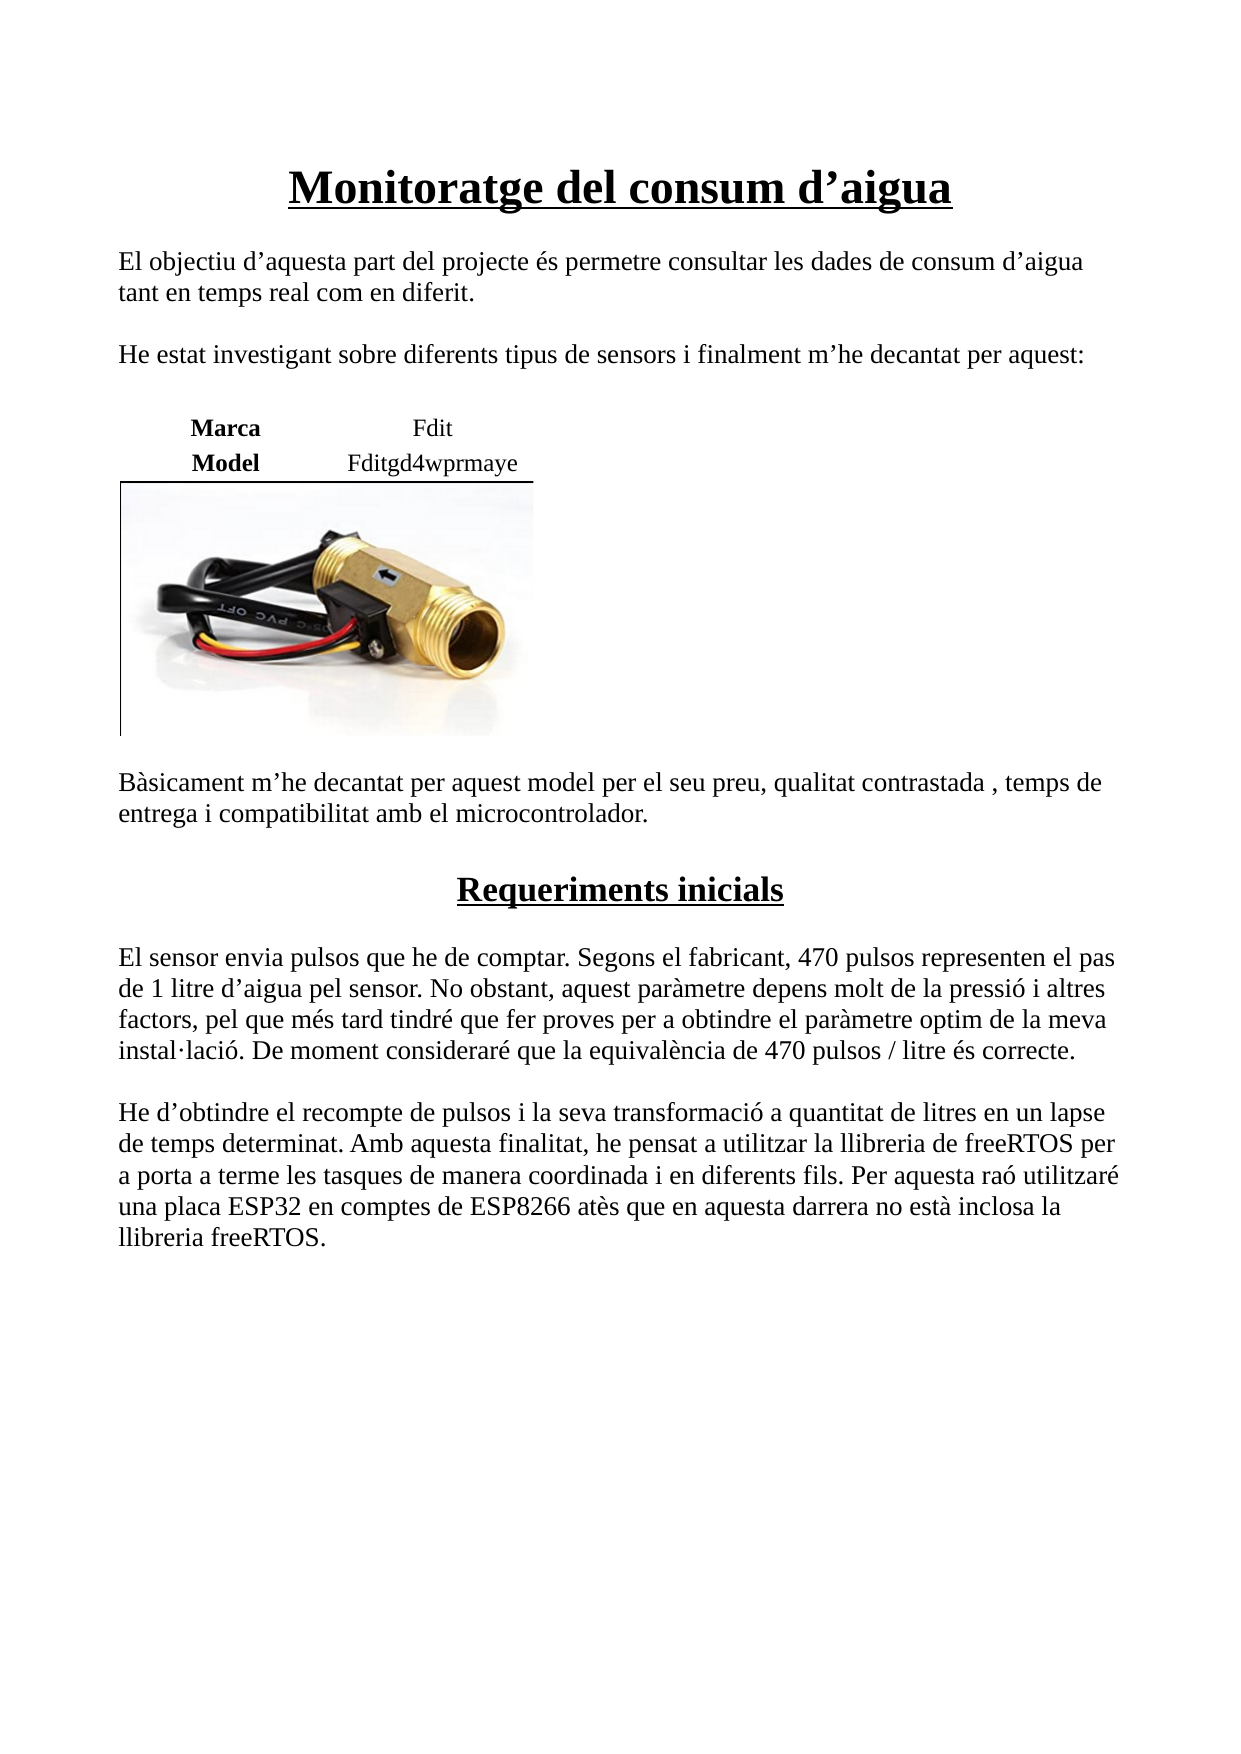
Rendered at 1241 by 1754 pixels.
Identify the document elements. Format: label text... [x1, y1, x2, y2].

text El sensor envia pulsos que he de comptar. Segons el fabricant, 470 pulsos representen el pas de 1 litre d’aigua pel sensor. No obstant, aquest paràmetre depens molt de la pressió i altres factors, pel que més tard tindré que fer proves per a obtindre el paràmetre optim de la meva instal·lació. De moment consideraré que la equivalència de 470 pulsos / litre és correcte. [118, 941, 1122, 1065]
text He d’obtindre el recompte de pulsos i la seva transformació a quantitat de litres en un lapse de temps determinat. Amb aquesta finalitat, he pensat a utilitzar la llibreria de freeRTOS per a porta a terme les tasques de manera coordinada i en diferents fils. Per aquesta raó utilitzaré una placa ESP32 en comptes de ESP8266 atès que en aquesta darrera no està inclosa la llibreria freeRTOS. [118, 1096, 1122, 1252]
picture [120, 481, 534, 736]
table_header Fdit [339, 411, 532, 445]
table_header Marca [118, 411, 339, 445]
text He estat investigant sobre diferents tipus de sensors i finalment m’he decantat per aquest: [118, 339, 1122, 370]
text Monitoratge del consum d’aigua [118, 159, 1122, 214]
text Bàsicament m’he decantat per aquest model per el seu preu, qualitat contrastada , temps de entrega i compatibilitat amb el microcontrolador. [118, 766, 1122, 828]
text El objectiu d’aquesta part del projecte és permetre consultar les dades de consum d’aigua tant en temps real com en diferit. [118, 245, 1122, 307]
table_cell Fditgd4wprmaye [339, 445, 532, 480]
text Requeriments inicials [118, 869, 1122, 909]
table_cell Model [118, 445, 339, 480]
